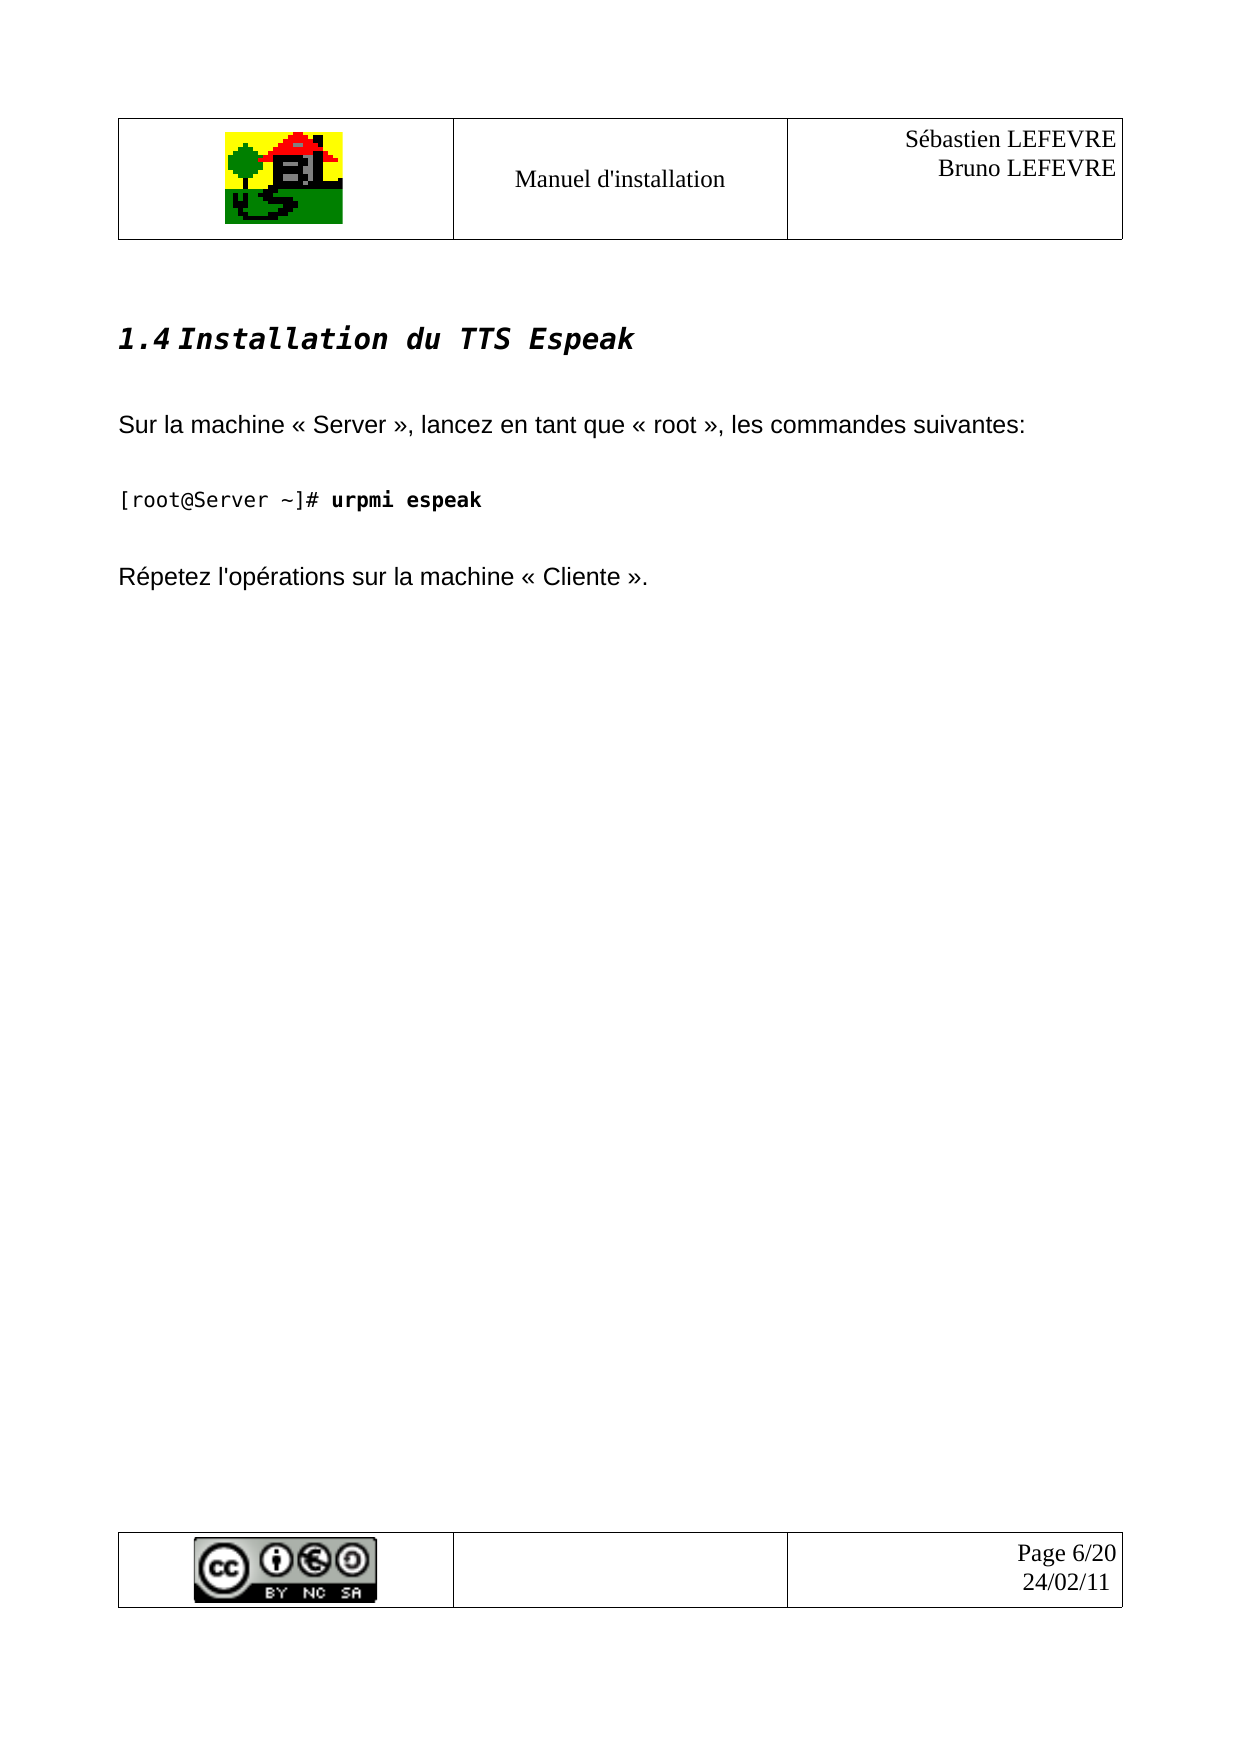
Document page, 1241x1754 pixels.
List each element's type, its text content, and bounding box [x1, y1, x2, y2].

text Sur la machine « Server », lancez en tant que « root », les commandes suivantes: [118, 410, 1122, 439]
text [root@Server ~]# urpmi espeak [118, 488, 1122, 512]
picture [193, 1537, 378, 1603]
text Répetez l'opérations sur la machine « Cliente ». [118, 562, 1122, 590]
subtitle Installation du TTS Espeak [118, 322, 1122, 356]
picture [225, 132, 343, 224]
